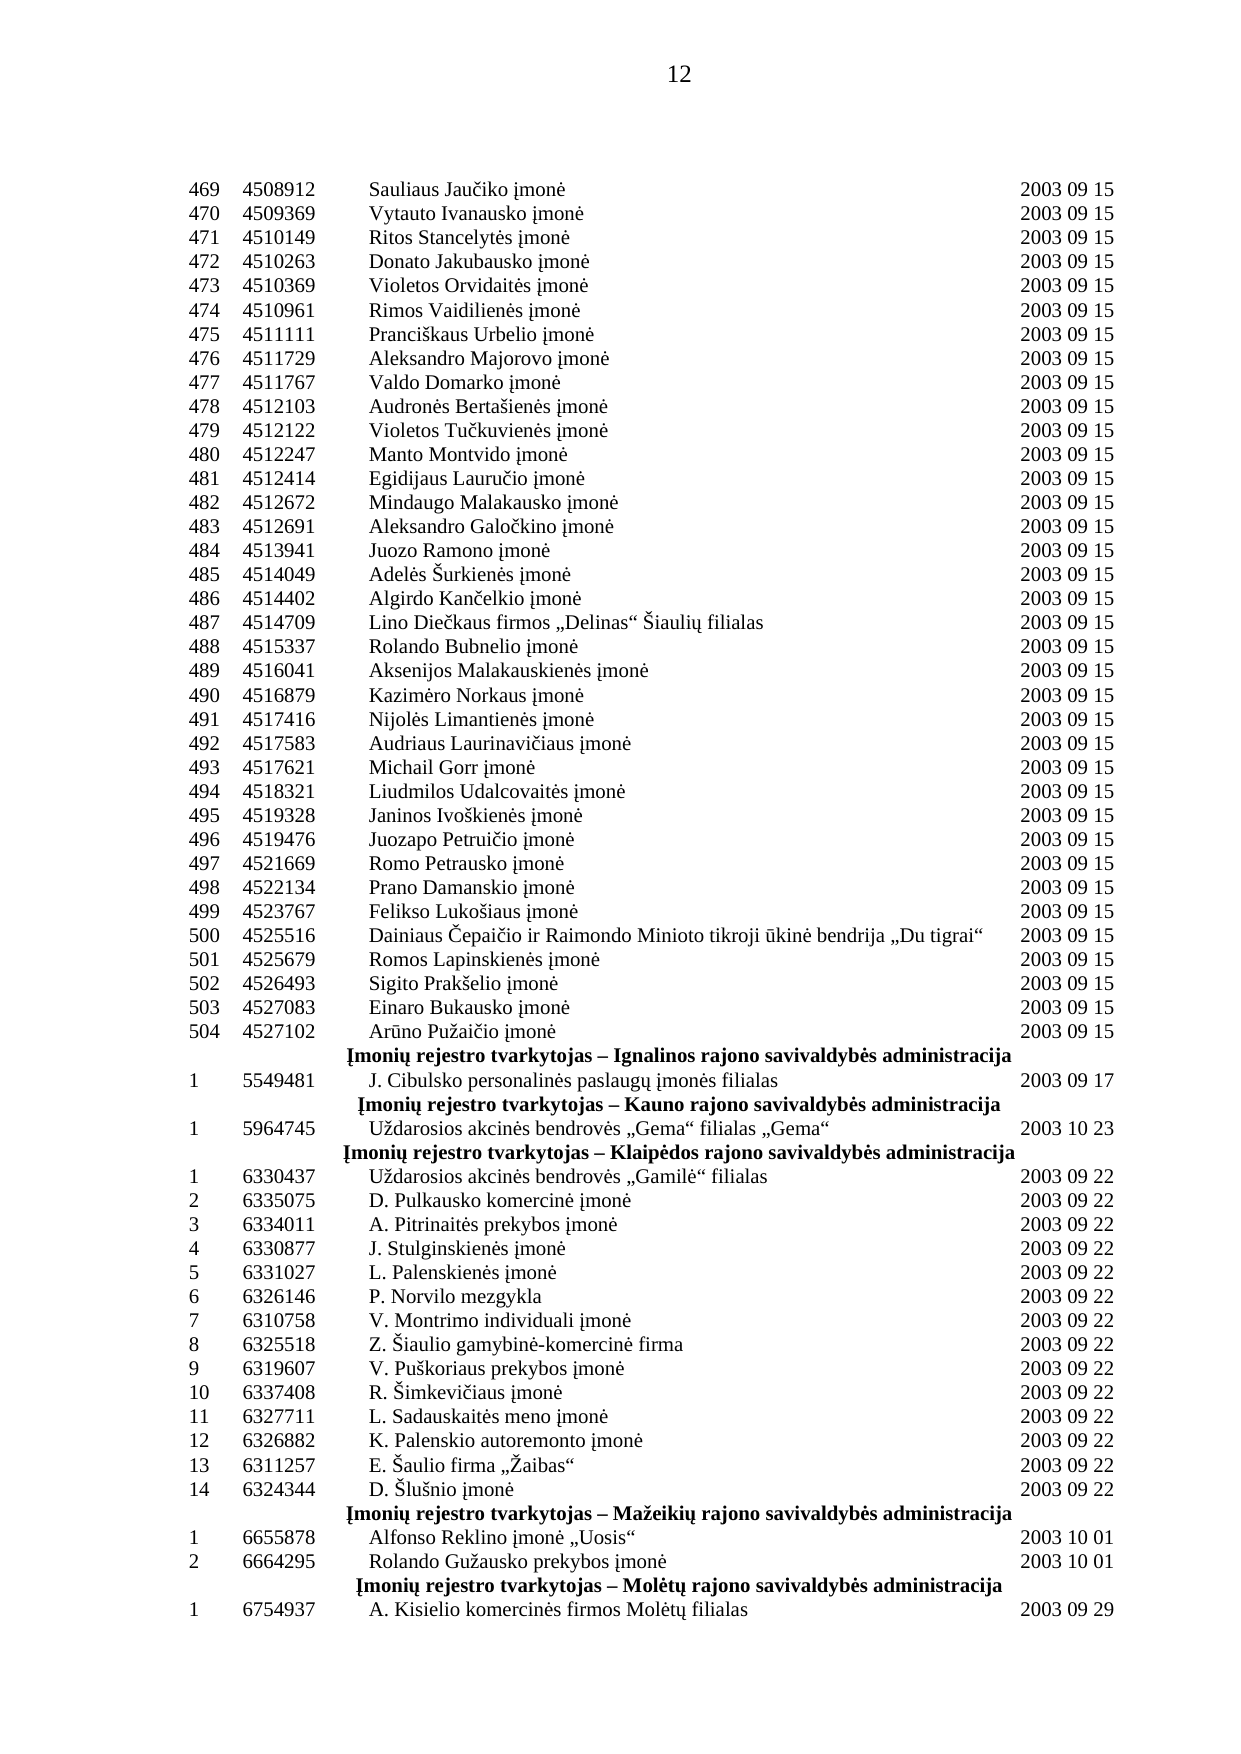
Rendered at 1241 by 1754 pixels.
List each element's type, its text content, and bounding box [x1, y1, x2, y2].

table_cell 4508912 [231, 177, 357, 201]
table_cell Romo Petrausko įmonė [358, 851, 1009, 875]
table_cell 2003 09 15 [1009, 346, 1181, 370]
table_cell 2003 09 15 [1009, 177, 1181, 201]
table_cell 2003 10 01 [1009, 1549, 1181, 1573]
table_cell 12 [177, 1429, 231, 1452]
table_cell 4512414 [231, 466, 357, 490]
table_cell K. Palenskio autoremonto įmonė [358, 1429, 1009, 1452]
table_cell J. Cibulsko personalinės paslaugų įmonės filialas [358, 1068, 1009, 1092]
table_cell 2003 09 15 [1009, 971, 1181, 995]
table_cell 500 [177, 923, 231, 947]
table_cell 4517416 [231, 707, 357, 731]
table_cell 6311257 [231, 1453, 357, 1477]
table_cell 2003 09 15 [1009, 803, 1181, 827]
table_cell 4527083 [231, 995, 357, 1019]
table_cell 2003 09 15 [1009, 707, 1181, 731]
table_cell 8 [177, 1332, 231, 1356]
table_cell 4519328 [231, 803, 357, 827]
table_cell 2003 09 22 [1009, 1453, 1181, 1477]
table_cell 4512691 [231, 514, 357, 538]
table_cell 2003 09 15 [1009, 370, 1181, 394]
table_cell Violetos Tučkuvienės įmonė [358, 418, 1009, 442]
table_cell Audronės Bertašienės įmonė [358, 394, 1009, 418]
table_cell 2003 09 15 [1009, 634, 1181, 658]
table_cell 486 [177, 586, 231, 610]
table_cell L. Palenskienės įmonė [358, 1260, 1009, 1284]
table_cell 499 [177, 899, 231, 923]
table_cell 10 [177, 1380, 231, 1404]
table_cell 2003 09 15 [1009, 394, 1181, 418]
table_cell 4509369 [231, 201, 357, 225]
table_cell 474 [177, 298, 231, 322]
table_cell 2003 09 15 [1009, 322, 1181, 346]
table_cell V. Montrimo individuali įmonė [358, 1308, 1009, 1332]
table_cell Violetos Orvidaitės įmonė [358, 274, 1009, 297]
table_cell 5964745 [231, 1116, 357, 1140]
table_cell 9 [177, 1356, 231, 1380]
table_cell 470 [177, 201, 231, 225]
table_cell A. Pitrinaitės prekybos įmonė [358, 1212, 1009, 1236]
table_cell 2003 09 15 [1009, 947, 1181, 971]
table_cell 480 [177, 442, 231, 466]
table_cell 471 [177, 225, 231, 249]
table_cell D. Šlušnio įmonė [358, 1477, 1009, 1501]
table_cell 2003 09 15 [1009, 851, 1181, 875]
table_cell Egidijaus Lauručio įmonė [358, 466, 1009, 490]
table_cell 5549481 [231, 1068, 357, 1092]
table_cell 2003 09 15 [1009, 418, 1181, 442]
table_cell 6331027 [231, 1260, 357, 1284]
table_cell Rolando Bubnelio įmonė [358, 634, 1009, 658]
table_cell 504 [177, 1019, 231, 1043]
table_cell 7 [177, 1308, 231, 1332]
table_cell 1 [177, 1164, 231, 1188]
table_cell Įmonių rejestro tvarkytojas – Klaipėdos rajono savivaldybės administracija [177, 1140, 1181, 1164]
table_cell 4511111 [231, 322, 357, 346]
table_cell 6310758 [231, 1308, 357, 1332]
table_cell 2003 09 15 [1009, 659, 1181, 682]
table_cell Dainiaus Čepaičio ir Raimondo Minioto tikroji ūkinė bendrija „Du tigrai“ [358, 923, 1009, 947]
table_cell 2003 09 15 [1009, 827, 1181, 851]
table_cell Aleksandro Galočkino įmonė [358, 514, 1009, 538]
table_cell Uždarosios akcinės bendrovės „Gamilė“ filialas [358, 1164, 1009, 1188]
table_cell Ritos Stancelytės įmonė [358, 225, 1009, 249]
table_cell 472 [177, 249, 231, 273]
table_cell 2003 09 22 [1009, 1429, 1181, 1452]
table_cell 2003 09 15 [1009, 1019, 1181, 1043]
table_cell 495 [177, 803, 231, 827]
table_cell Algirdo Kančelkio įmonė [358, 586, 1009, 610]
table_cell V. Puškoriaus prekybos įmonė [358, 1356, 1009, 1380]
table_cell 497 [177, 851, 231, 875]
table_cell 2003 09 15 [1009, 201, 1181, 225]
table_cell 2003 09 15 [1009, 731, 1181, 755]
table_cell 2003 09 22 [1009, 1236, 1181, 1260]
table_cell 2003 09 22 [1009, 1477, 1181, 1501]
table_cell 2003 09 15 [1009, 249, 1181, 273]
table_cell Aksenijos Malakauskienės įmonė [358, 659, 1009, 682]
table_cell 6330437 [231, 1164, 357, 1188]
table_cell 4512122 [231, 418, 357, 442]
table_cell 2003 09 15 [1009, 538, 1181, 562]
table_cell Janinos Ivoškienės įmonė [358, 803, 1009, 827]
table_cell 484 [177, 538, 231, 562]
table_cell 1 [177, 1525, 231, 1549]
table_cell 4511729 [231, 346, 357, 370]
table_cell 2003 09 15 [1009, 755, 1181, 779]
table_cell 503 [177, 995, 231, 1019]
table_cell J. Stulginskienės įmonė [358, 1236, 1009, 1260]
table_cell 2003 09 22 [1009, 1332, 1181, 1356]
table_cell 2 [177, 1549, 231, 1573]
table_cell 476 [177, 346, 231, 370]
table_cell R. Šimkevičiaus įmonė [358, 1380, 1009, 1404]
table_cell 4518321 [231, 779, 357, 803]
table_cell 6664295 [231, 1549, 357, 1573]
table_cell 2 [177, 1188, 231, 1212]
table_cell 4512103 [231, 394, 357, 418]
table_cell 4510149 [231, 225, 357, 249]
table_cell 6324344 [231, 1477, 357, 1501]
table_cell Z. Šiaulio gamybinė-komercinė firma [358, 1332, 1009, 1356]
table_cell 4525679 [231, 947, 357, 971]
table_cell Rolando Gužausko prekybos įmonė [358, 1549, 1009, 1573]
table_cell 483 [177, 514, 231, 538]
table_cell P. Norvilo mezgykla [358, 1284, 1009, 1308]
table_cell 469 [177, 177, 231, 201]
table_cell 4511767 [231, 370, 357, 394]
table_cell Kazimėro Norkaus įmonė [358, 683, 1009, 707]
table_cell 490 [177, 683, 231, 707]
table_cell Arūno Pužaičio įmonė [358, 1019, 1009, 1043]
table_cell 2003 10 23 [1009, 1116, 1181, 1140]
table_cell Įmonių rejestro tvarkytojas – Molėtų rajono savivaldybės administracija [177, 1573, 1181, 1597]
table_cell Lino Diečkaus firmos „Delinas“ Šiaulių filialas [358, 610, 1009, 634]
table_cell 478 [177, 394, 231, 418]
table_cell 482 [177, 490, 231, 514]
table_cell Mindaugo Malakausko įmonė [358, 490, 1009, 514]
table_cell 5 [177, 1260, 231, 1284]
table_cell 2003 09 15 [1009, 442, 1181, 466]
table_cell Alfonso Reklino įmonė „Uosis“ [358, 1525, 1009, 1549]
table_cell 2003 09 15 [1009, 995, 1181, 1019]
table_cell 2003 09 15 [1009, 490, 1181, 514]
table_cell 477 [177, 370, 231, 394]
table_cell 2003 09 22 [1009, 1404, 1181, 1428]
table_cell 1 [177, 1068, 231, 1092]
table_cell 2003 09 17 [1009, 1068, 1181, 1092]
table_cell 6326882 [231, 1429, 357, 1452]
table_cell 4513941 [231, 538, 357, 562]
table_cell Vytauto Ivanausko įmonė [358, 201, 1009, 225]
table_cell 4516879 [231, 683, 357, 707]
table_cell 494 [177, 779, 231, 803]
table_cell 479 [177, 418, 231, 442]
table_cell 493 [177, 755, 231, 779]
table_cell 475 [177, 322, 231, 346]
table_cell 4517583 [231, 731, 357, 755]
table_cell Valdo Domarko įmonė [358, 370, 1009, 394]
table_cell 13 [177, 1453, 231, 1477]
table_cell Juozapo Petruičio įmonė [358, 827, 1009, 851]
table_cell 487 [177, 610, 231, 634]
table_cell 11 [177, 1404, 231, 1428]
table_cell Manto Montvido įmonė [358, 442, 1009, 466]
table_cell Juozo Ramono įmonė [358, 538, 1009, 562]
table_cell 4525516 [231, 923, 357, 947]
table_cell 2003 09 22 [1009, 1188, 1181, 1212]
table_cell 2003 09 22 [1009, 1260, 1181, 1284]
table_cell 498 [177, 875, 231, 899]
table_cell 4514709 [231, 610, 357, 634]
table_cell 4515337 [231, 634, 357, 658]
table_cell 2003 09 15 [1009, 923, 1181, 947]
table_cell 489 [177, 659, 231, 682]
table_cell 473 [177, 274, 231, 297]
table_cell 4514049 [231, 562, 357, 586]
table_cell 496 [177, 827, 231, 851]
table_cell 2003 09 15 [1009, 274, 1181, 297]
table_cell 4510369 [231, 274, 357, 297]
table_cell 2003 10 01 [1009, 1525, 1181, 1549]
table_cell 2003 09 22 [1009, 1284, 1181, 1308]
table_cell 14 [177, 1477, 231, 1501]
table_cell 501 [177, 947, 231, 971]
table_cell 2003 09 22 [1009, 1380, 1181, 1404]
table_cell Įmonių rejestro tvarkytojas – Kauno rajono savivaldybės administracija [177, 1092, 1181, 1116]
table_cell 6327711 [231, 1404, 357, 1428]
table_cell Nijolės Limantienės įmonė [358, 707, 1009, 731]
table_cell 488 [177, 634, 231, 658]
table_cell 3 [177, 1212, 231, 1236]
table_cell L. Sadauskaitės meno įmonė [358, 1404, 1009, 1428]
table_cell 6330877 [231, 1236, 357, 1260]
table_cell 1 [177, 1116, 231, 1140]
table_cell 2003 09 15 [1009, 875, 1181, 899]
table_cell 485 [177, 562, 231, 586]
table_cell Adelės Šurkienės įmonė [358, 562, 1009, 586]
table_cell 6335075 [231, 1188, 357, 1212]
table_cell Sigito Prakšelio įmonė [358, 971, 1009, 995]
table_cell 2003 09 22 [1009, 1212, 1181, 1236]
table_cell A. Kisielio komercinės firmos Molėtų filialas [358, 1597, 1009, 1621]
table_cell Aleksandro Majorovo įmonė [358, 346, 1009, 370]
table_cell Donato Jakubausko įmonė [358, 249, 1009, 273]
table_cell 4521669 [231, 851, 357, 875]
table_cell 6326146 [231, 1284, 357, 1308]
table_cell Romos Lapinskienės įmonė [358, 947, 1009, 971]
table_cell 4512672 [231, 490, 357, 514]
table_cell 4526493 [231, 971, 357, 995]
table_cell 2003 09 22 [1009, 1308, 1181, 1332]
table_cell 2003 09 15 [1009, 562, 1181, 586]
table_cell 4516041 [231, 659, 357, 682]
table_cell 4523767 [231, 899, 357, 923]
table_cell 481 [177, 466, 231, 490]
table_cell 4512247 [231, 442, 357, 466]
table_cell 4527102 [231, 1019, 357, 1043]
table_cell 4514402 [231, 586, 357, 610]
table_cell 502 [177, 971, 231, 995]
table_cell 4519476 [231, 827, 357, 851]
table_cell 6 [177, 1284, 231, 1308]
table_cell 6754937 [231, 1597, 357, 1621]
table_cell Įmonių rejestro tvarkytojas – Mažeikių rajono savivaldybės administracija [177, 1501, 1181, 1525]
table_cell Rimos Vaidilienės įmonė [358, 298, 1009, 322]
table_cell 2003 09 15 [1009, 466, 1181, 490]
table_cell Įmonių rejestro tvarkytojas – Ignalinos rajono savivaldybės administracija [177, 1044, 1181, 1067]
table_cell Einaro Bukausko įmonė [358, 995, 1009, 1019]
table_cell 6655878 [231, 1525, 357, 1549]
table_cell 2003 09 15 [1009, 514, 1181, 538]
table_cell 6325518 [231, 1332, 357, 1356]
table_cell Michail Gorr įmonė [358, 755, 1009, 779]
table_cell 6334011 [231, 1212, 357, 1236]
table_cell 2003 09 15 [1009, 586, 1181, 610]
table_cell 6337408 [231, 1380, 357, 1404]
table_cell 1 [177, 1597, 231, 1621]
table_cell Felikso Lukošiaus įmonė [358, 899, 1009, 923]
table_cell 2003 09 15 [1009, 899, 1181, 923]
table_cell 491 [177, 707, 231, 731]
table_cell 2003 09 22 [1009, 1356, 1181, 1380]
table_cell D. Pulkausko komercinė įmonė [358, 1188, 1009, 1212]
table_cell 2003 09 15 [1009, 610, 1181, 634]
table_cell Audriaus Laurinavičiaus įmonė [358, 731, 1009, 755]
table_cell 2003 09 15 [1009, 779, 1181, 803]
table_cell 2003 09 22 [1009, 1164, 1181, 1188]
table_cell 2003 09 15 [1009, 225, 1181, 249]
table_cell 4510263 [231, 249, 357, 273]
table_cell 2003 09 15 [1009, 683, 1181, 707]
table_cell 4 [177, 1236, 231, 1260]
table_cell 4522134 [231, 875, 357, 899]
table_cell Sauliaus Jaučiko įmonė [358, 177, 1009, 201]
table_cell 4517621 [231, 755, 357, 779]
table_cell 6319607 [231, 1356, 357, 1380]
table_cell 492 [177, 731, 231, 755]
table_cell 4510961 [231, 298, 357, 322]
table_cell Liudmilos Udalcovaitės įmonė [358, 779, 1009, 803]
table_cell Prano Damanskio įmonė [358, 875, 1009, 899]
table_cell 2003 09 29 [1009, 1597, 1181, 1621]
table_cell 2003 09 15 [1009, 298, 1181, 322]
table_cell E. Šaulio firma „Žaibas“ [358, 1453, 1009, 1477]
table_cell Uždarosios akcinės bendrovės „Gema“ filialas „Gema“ [358, 1116, 1009, 1140]
table_cell Pranciškaus Urbelio įmonė [358, 322, 1009, 346]
